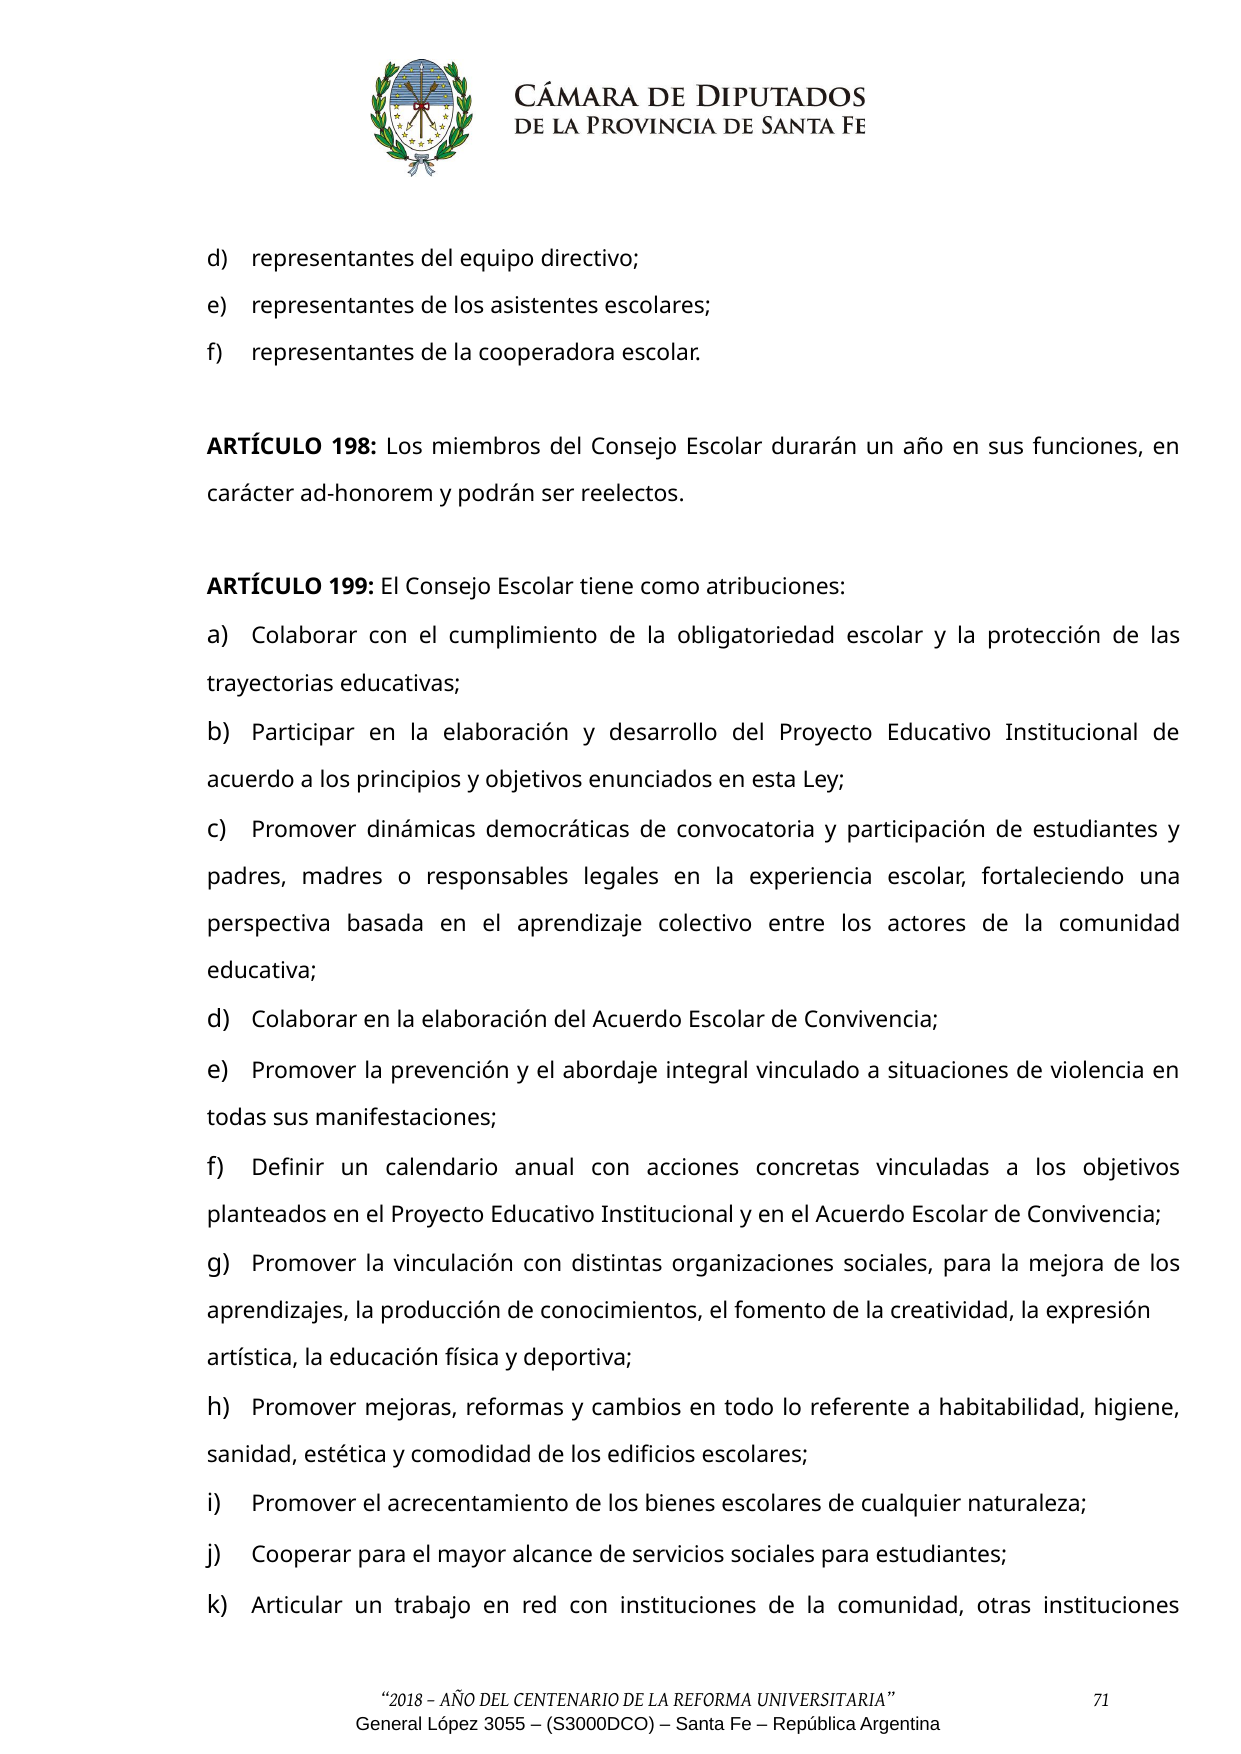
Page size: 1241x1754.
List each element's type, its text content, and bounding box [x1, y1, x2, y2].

list Promover la vinculación con distintas organizaciones sociales, para la mejora de los aprendizajes, la producción de conocimientos, el fomento de la creatividad, la expresión [207, 1245, 1181, 1326]
list Colaborar con el cumplimiento de la obligatoriedad escolar y la protección de las trayectorias educativas; [207, 617, 1181, 698]
list Definir un calendario anual con acciones concretas vinculadas a los objetivos planteados en el Proyecto Educativo Institucional y en el Acuerdo Escolar de Convivencia; [207, 1148, 1181, 1229]
list artística, la educación física y deportiva; [207, 1341, 1181, 1373]
list Colaborar en la elaboración del Acuerdo Escolar de Convivencia; [251, 1001, 1181, 1035]
list representantes de la cooperadora escolar. [207, 336, 1181, 367]
text ARTÍCULO 198: Los miembros del Consejo Escolar durarán un año en sus funciones, en carácter ad-honorem y podrán ser reelectos. [207, 430, 1181, 508]
list Articular un trabajo en red con instituciones de la comunidad, otras instituciones [251, 1587, 1181, 1621]
picture [370, 59, 866, 181]
list Promover la prevención y el abordaje integral vinculado a situaciones de violencia en todas sus manifestaciones; [207, 1052, 1181, 1133]
list Participar en la elaboración y desarrollo del Proyecto Educativo Institucional de acuerdo a los principios y objetivos enunciados en esta Ley; [207, 714, 1181, 795]
list Promover el acrecentamiento de los bienes escolares de cualquier naturaleza; [251, 1485, 1181, 1519]
list Promover mejoras, reformas y cambios en todo lo referente a habitabilidad, higiene, sanidad, estética y comodidad de los edificios escolares; [207, 1388, 1181, 1469]
list representantes del equipo directivo; [207, 242, 1181, 273]
list Promover dinámicas democráticas de convocatoria y participación de estudiantes y padres, madres o responsables legales en la experiencia escolar, fortaleciendo una perspectiva basada en el aprendizaje colectivo entre los actores de la comunidad educativa; [207, 810, 1181, 985]
list Cooperar para el mayor alcance de servicios sociales para estudiantes; [251, 1536, 1181, 1570]
text ARTÍCULO 199: El Consejo Escolar tiene como atribuciones: [207, 570, 1181, 602]
list representantes de los asistentes escolares; [207, 289, 1181, 320]
